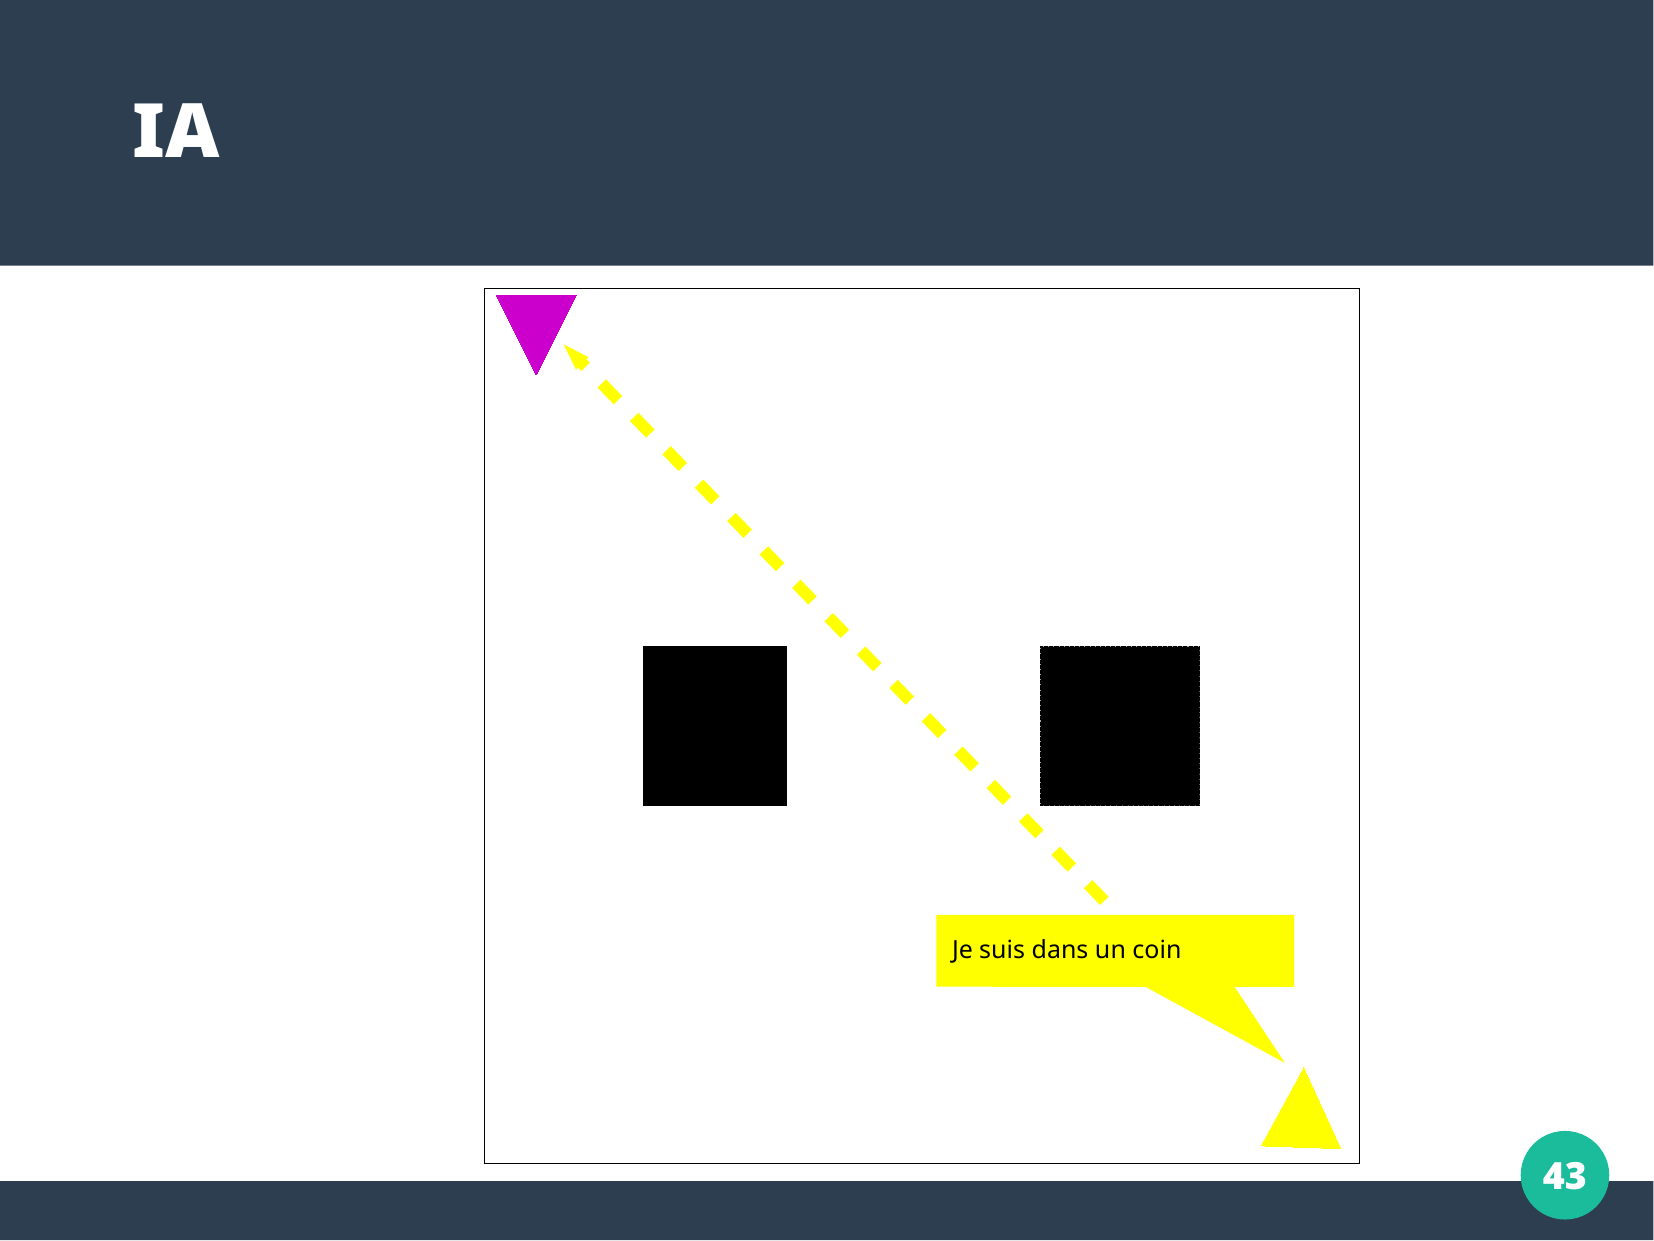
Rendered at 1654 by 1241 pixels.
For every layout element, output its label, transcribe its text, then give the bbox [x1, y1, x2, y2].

text_box Je suis dans un coin [937, 924, 1518, 983]
text_box [1040, 646, 1200, 806]
title IA [59, 49, 1595, 207]
text_box [484, 288, 1360, 1164]
text_box [643, 646, 787, 806]
text_box [936, 914, 1295, 1063]
text_box [496, 295, 577, 375]
text_box [1261, 1067, 1341, 1149]
